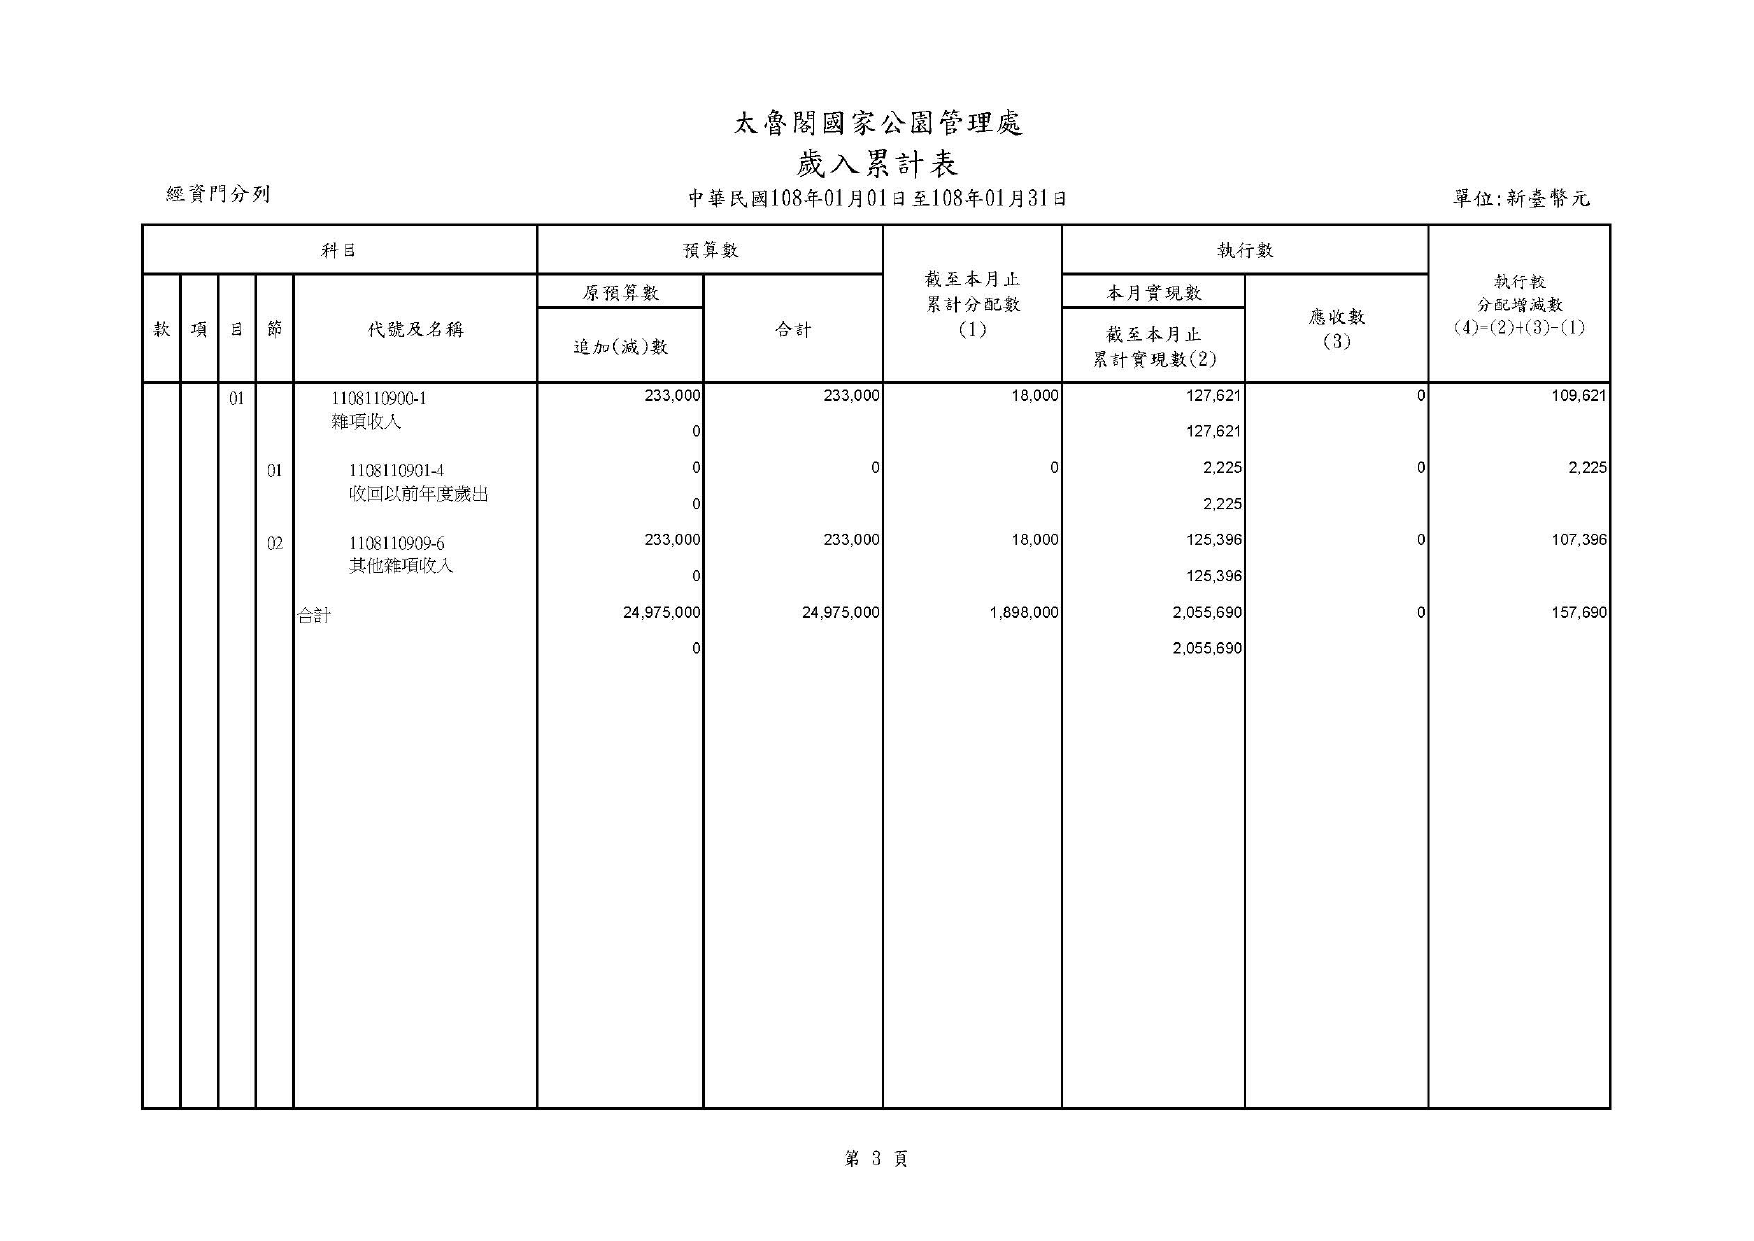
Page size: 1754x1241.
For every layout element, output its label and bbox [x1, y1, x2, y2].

picture [59, 59, 1695, 1216]
